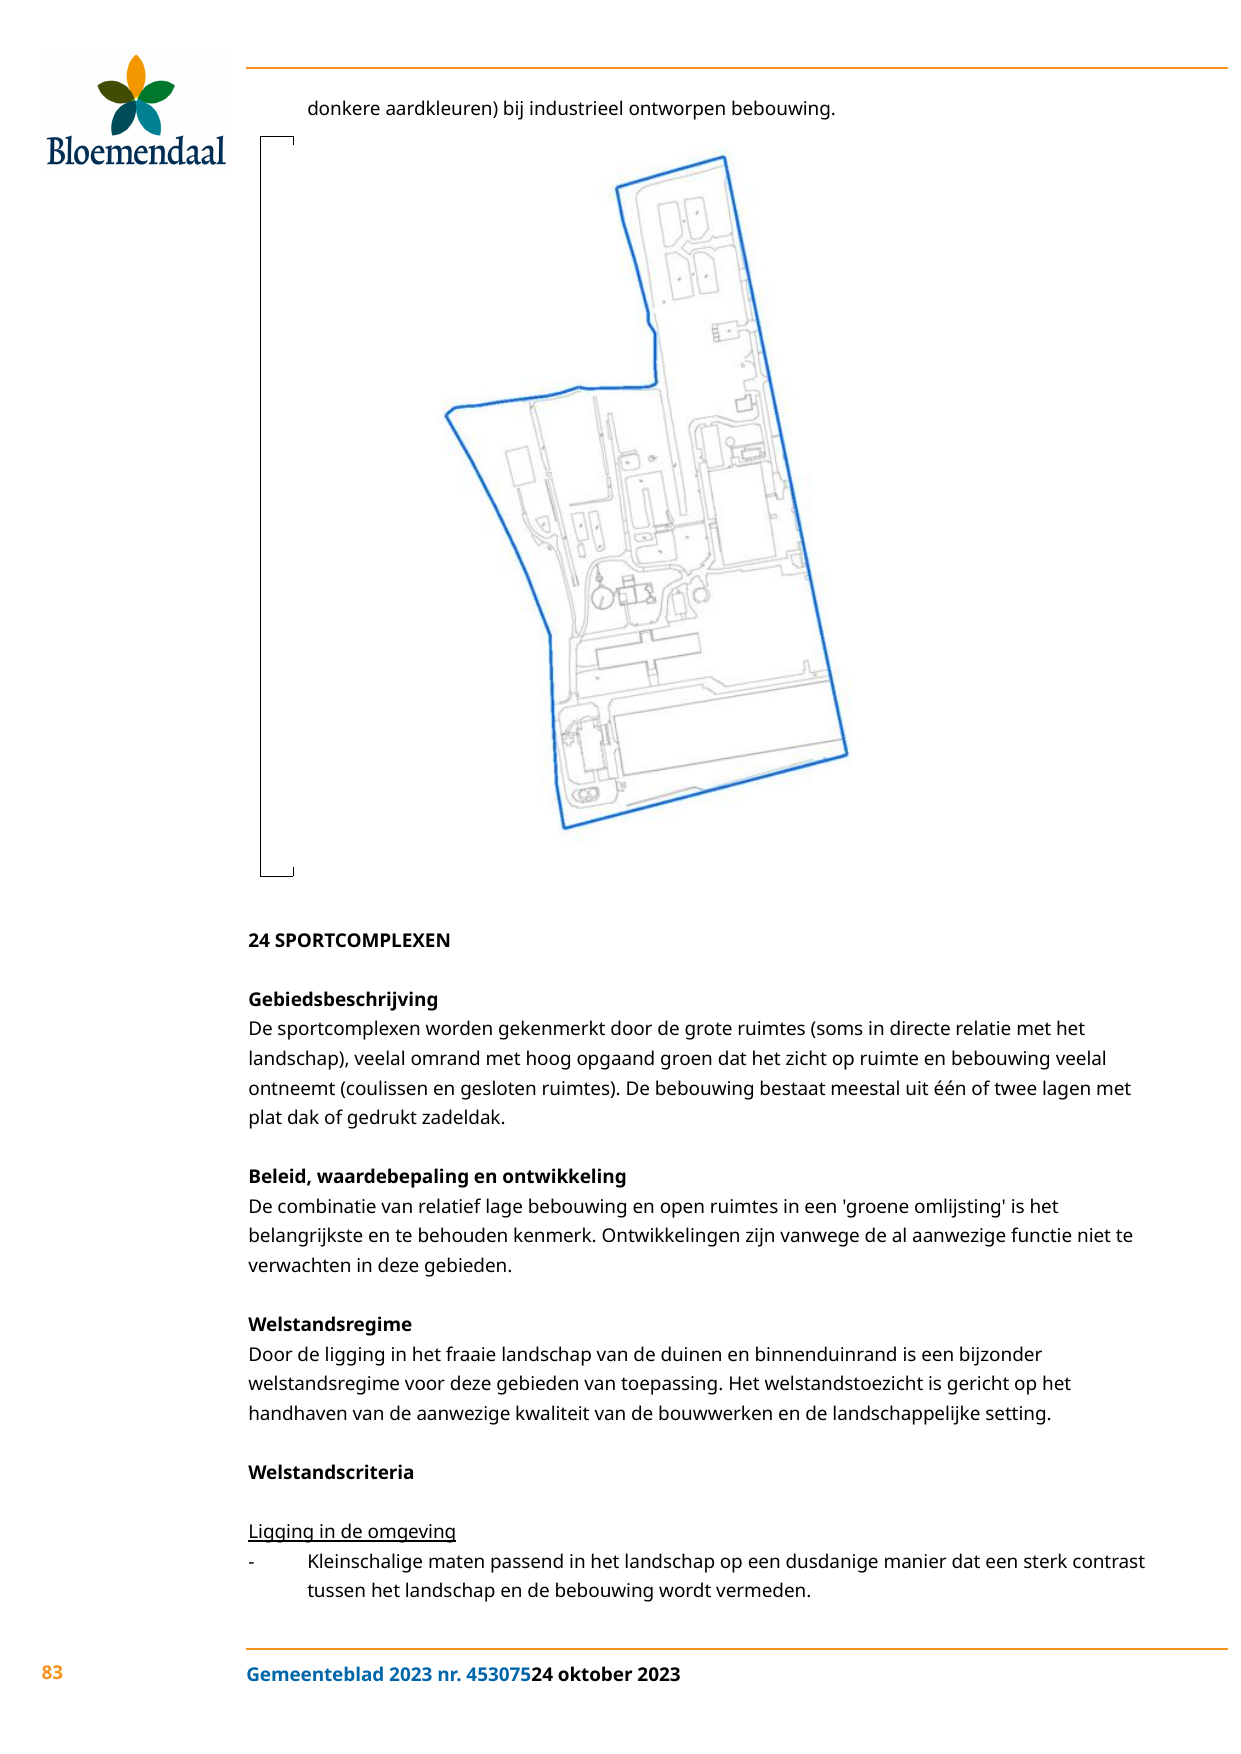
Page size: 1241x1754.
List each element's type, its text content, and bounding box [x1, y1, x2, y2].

text De sportcomplexen worden gekenmerkt door de grote ruimtes (soms in directe relatie met het landschap), veelal omrand met hoog opgaand groen dat het zicht op ruimte en bebouwing veelal ontneemt (coulissen en gesloten ruimtes). De bebouwing bestaat meestal uit één of twee lagen met plat dak of gedrukt zadeldak. [248, 1016, 1152, 1130]
text 24 SPORTCOMPLEXEN [248, 927, 1152, 952]
text Ligging in de omgeving [248, 1518, 1152, 1544]
text Beleid, waardebepaling en ontwikkeling [248, 1163, 1152, 1189]
text Welstandsregime [248, 1311, 1152, 1337]
text De combinatie van relatief lage bebouwing en open ruimtes in een 'groene omlijsting' is het belangrijkste en te behouden kenmerk. Ontwikkelingen zijn vanwege de al aanwezige functie niet te verwachten in deze gebieden. [248, 1193, 1152, 1278]
text Door de ligging in het fraaie landschap van de duinen en binnenduinrand is een bijzonder welstandsregime voor deze gebieden van toepassing. Het welstandstoezicht is gericht op het handhaven van de aanwezige kwaliteit van de bouwwerken en de landschappelijke setting. [248, 1341, 1152, 1426]
text Gebiedsbeschrijving [248, 986, 1152, 1012]
list donkere aardkleuren) bij industrieel ontworpen bebouwing. [248, 95, 1152, 121]
picture [41, 47, 231, 172]
picture [268, 145, 1173, 867]
list Kleinschalige maten passend in het landschap op een dusdanige manier dat een sterk contrast tussen het landschap en de bebouwing wordt vermeden. [248, 1548, 1152, 1603]
text Welstandscriteria [248, 1459, 1152, 1485]
